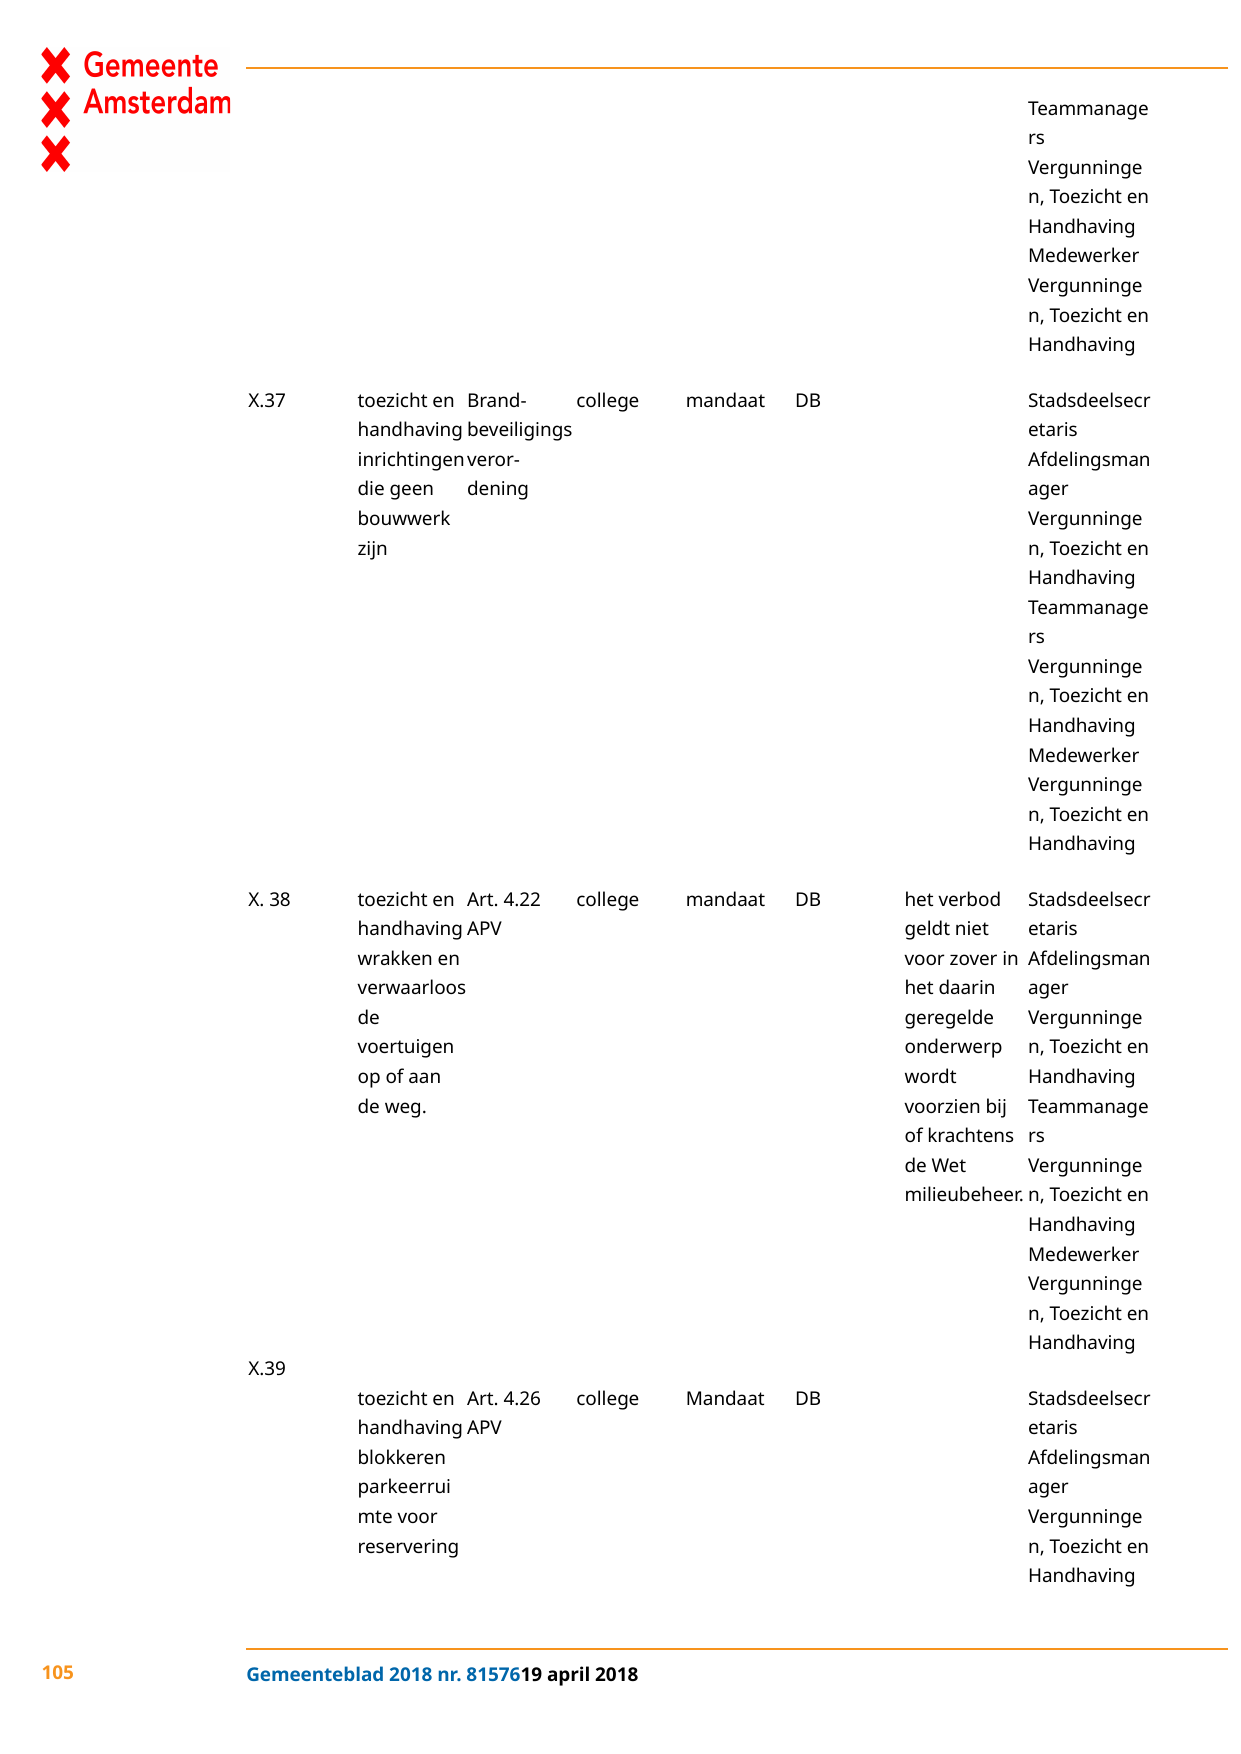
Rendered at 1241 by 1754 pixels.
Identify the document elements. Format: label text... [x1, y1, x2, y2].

table_cell [358, 95, 467, 357]
table_cell mandaat [686, 357, 795, 856]
table_cell [904, 1355, 1028, 1588]
table_cell het verbod geldt niet voor zover in het daarin geregelde onderwerp wordt voorzien bij of krachtens de Wet milieubeheer. [904, 856, 1028, 1355]
table_cell college [576, 1355, 686, 1588]
table_cell [904, 95, 1028, 357]
table_cell college [576, 856, 686, 1355]
table_cell [467, 95, 576, 357]
table_cell [795, 95, 904, 357]
table_cell Mandaat [686, 1355, 795, 1588]
picture [41, 47, 231, 172]
table_cell Brand-beveiligingsveror-dening [467, 357, 576, 856]
table_cell Teammanagers Vergunningen, Toezicht en Handhaving Medewerker Vergunningen, Toezicht en Handhaving [1028, 95, 1152, 357]
table_cell [576, 95, 686, 357]
table_cell Art. 4.22 APV [467, 856, 576, 1355]
table_cell college [576, 357, 686, 856]
table_cell DB [795, 856, 904, 1355]
table_cell Stadsdeelsecretaris Afdelingsmanager Vergunningen, Toezicht en Handhaving Teammanagers Vergunningen, Toezicht en Handhaving Medewerker Vergunningen, Toezicht en Handhaving [1028, 357, 1152, 856]
table_cell toezicht en handhaving wrakken en verwaarloosde voertuigen op of aan de weg. [358, 856, 467, 1355]
table_cell Art. 4.26 APV [467, 1355, 576, 1588]
table_cell DB [795, 357, 904, 856]
table_cell [248, 95, 357, 357]
table_cell mandaat [686, 856, 795, 1355]
table_cell X. 38 [248, 856, 357, 1355]
table_cell Stadsdeelsecretaris Afdelingsmanager Vergunningen, Toezicht en Handhaving [1028, 1355, 1152, 1588]
table_cell X.39 [248, 1355, 357, 1588]
table_cell Stadsdeelsecretaris Afdelingsmanager Vergunningen, Toezicht en Handhaving Teammanagers Vergunningen, Toezicht en Handhaving Medewerker Vergunningen, Toezicht en Handhaving [1028, 856, 1152, 1355]
table_cell X.37 [248, 357, 357, 856]
table_cell toezicht en handhaving blokkeren parkeerruimte voor reservering [358, 1355, 467, 1588]
table_cell toezicht en handhaving inrichtingen die geen bouwwerk zijn [358, 357, 467, 856]
table_cell [686, 95, 795, 357]
table_cell DB [795, 1355, 904, 1588]
table_cell [904, 357, 1028, 856]
